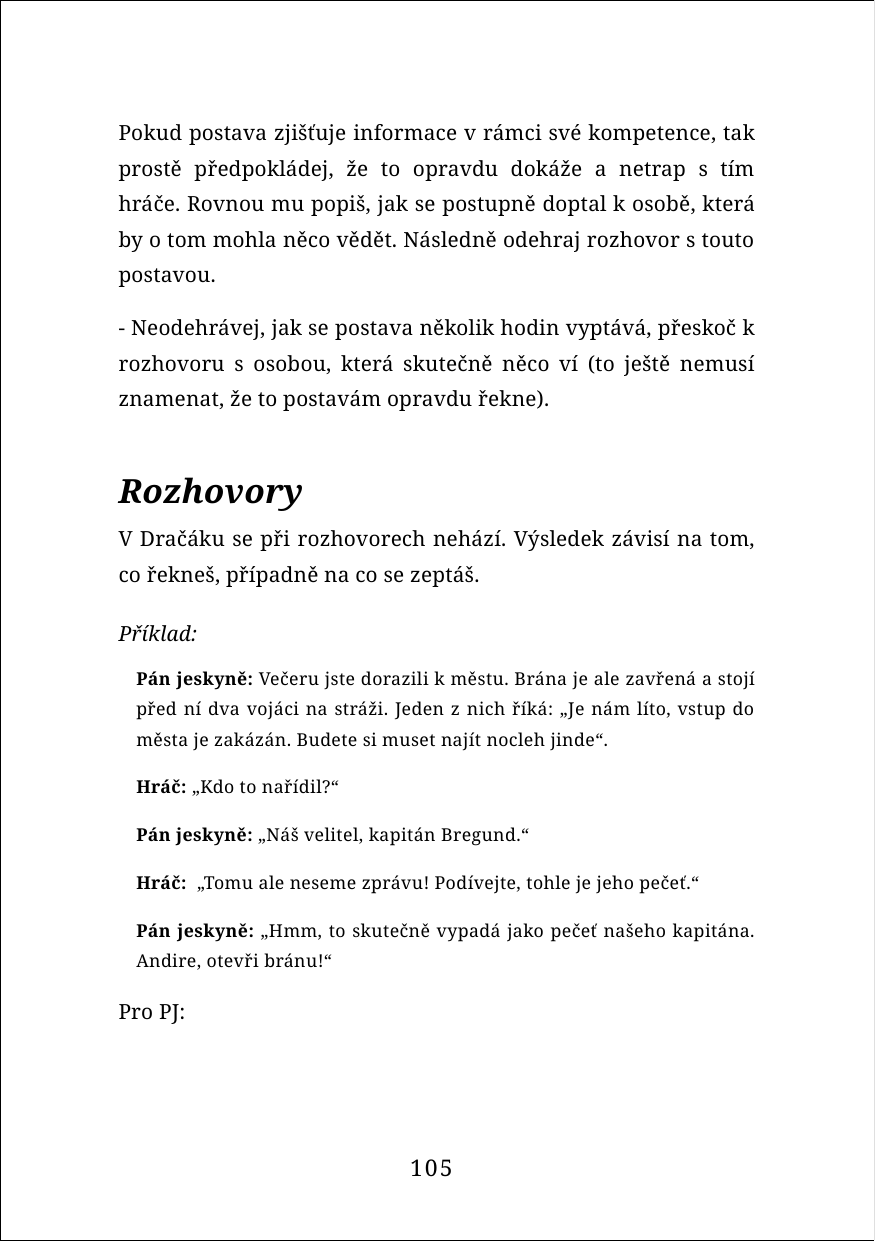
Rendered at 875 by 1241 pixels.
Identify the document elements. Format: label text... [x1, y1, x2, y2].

subtitle Rozhovory [118, 467, 756, 513]
text Příklad: [118, 619, 756, 648]
text Pokud postava zjišťuje informace v rámci své kompetence, tak prostě předpokládej, že to opravdu dokáže a netrap s tím hráče. Rovnou mu popiš, jak se postupně doptal k osobě, která by o tom mohla něco vědět. Následně odehraj rozhovor s touto postavou. [118, 118, 756, 289]
text Pán jeskyně: Večeru jste dorazili k městu. Brána je ale zavřená a stojí před ní dva vojáci na stráži. Jeden z nich říká: „Je nám líto, vstup do města je zakázán. Budete si muset najít nocleh jinde“. [136, 667, 756, 751]
text Pro PJ: [118, 997, 756, 1025]
text Hráč: „Kdo to nařídil?“ [136, 775, 756, 799]
text Hráč: „Tomu ale neseme zprávu! Podívejte, tohle je jeho pečeť.“ [136, 871, 756, 895]
text - Neodehrávej, jak se postava několik hodin vyptává, přeskoč k rozhovoru s osobou, která skutečně něco ví (to ještě nemusí znamenat, že to postavám opravdu řekne). [118, 313, 756, 413]
text Pán jeskyně: „Náš velitel, kapitán Bregund.“ [136, 823, 756, 847]
text Pán jeskyně: „Hmm, to skutečně vypadá jako pečeť našeho kapitána. Andire, otevři bránu!“ [136, 919, 756, 973]
text V Dračáku se při rozhovorech nehází. Výsledek závisí na tom, co řekneš, případně na co se zeptáš. [118, 524, 756, 588]
